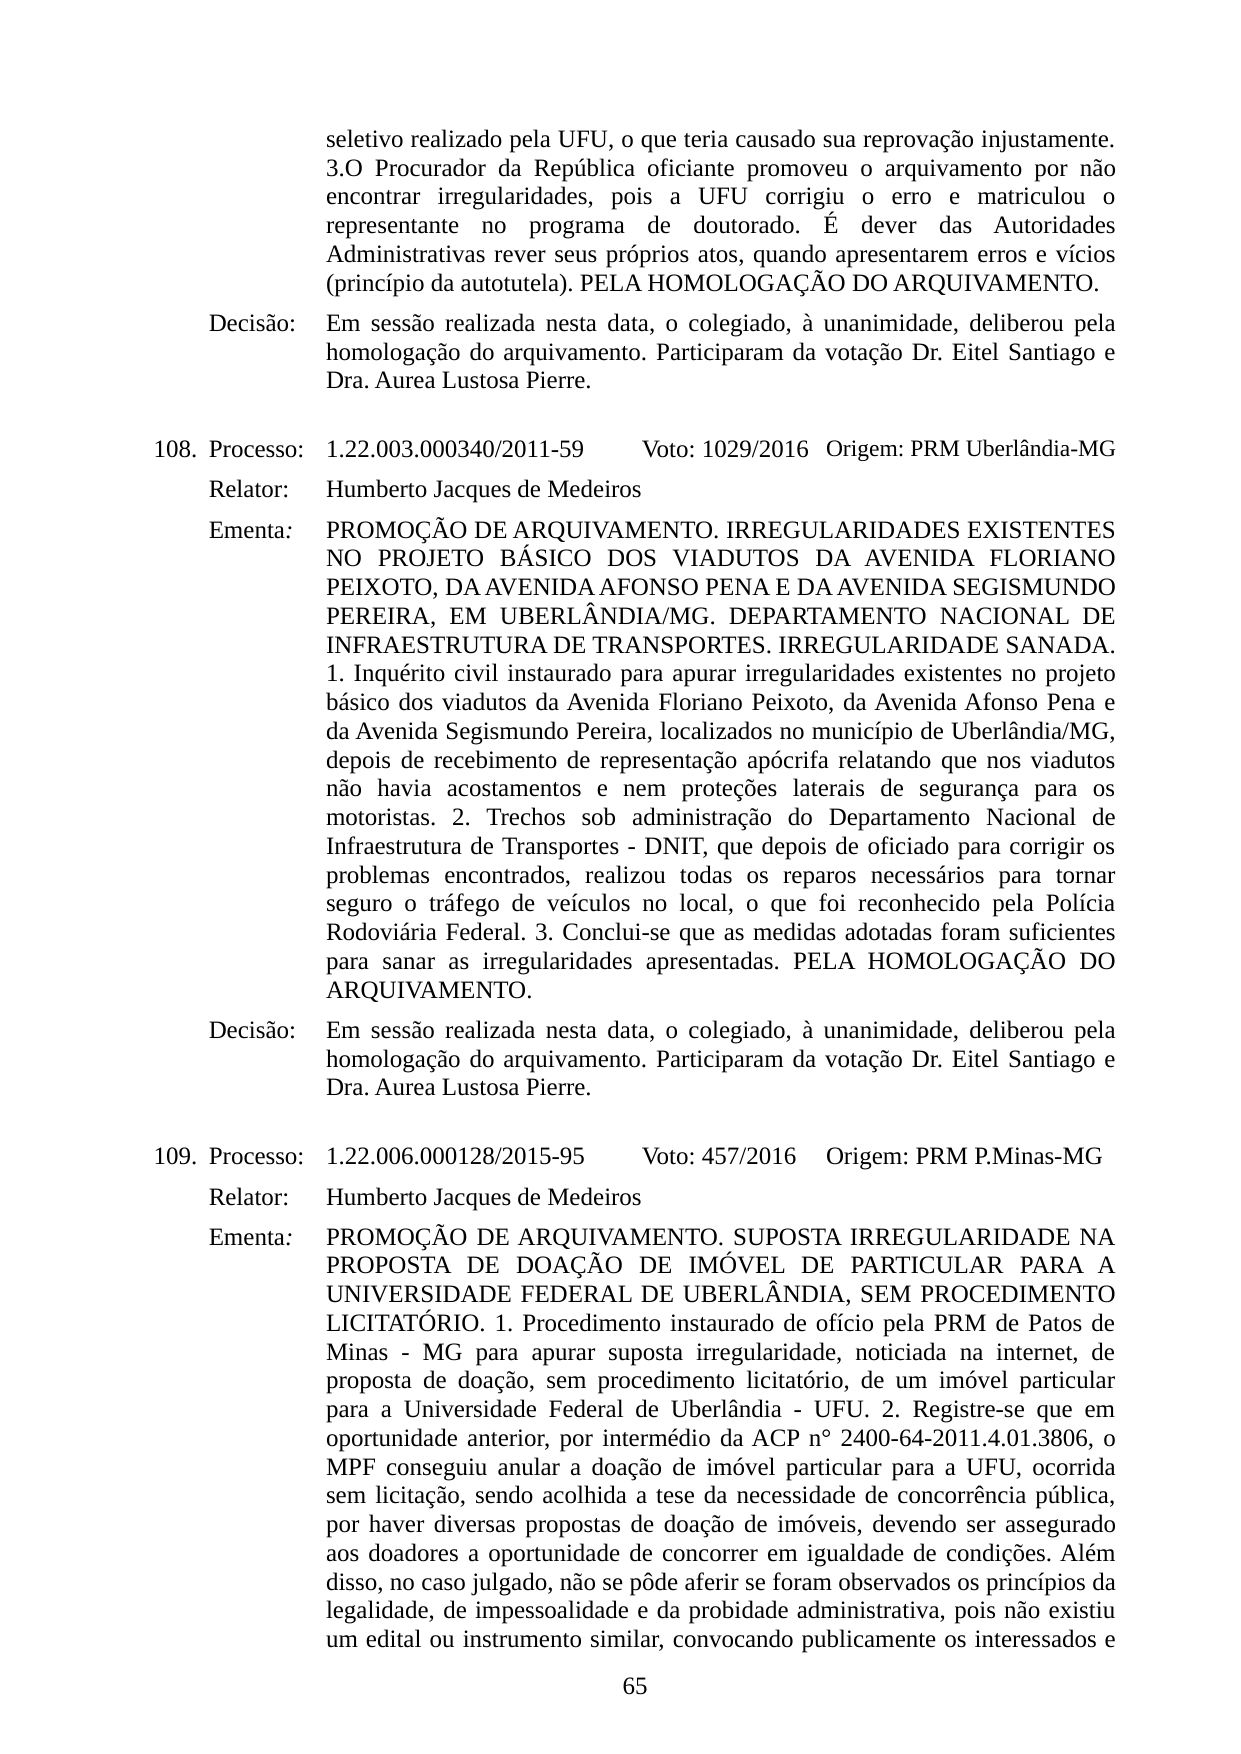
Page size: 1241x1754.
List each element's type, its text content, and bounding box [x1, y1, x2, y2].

table_cell [148, 1009, 203, 1107]
table_cell PROMOÇÃO DE ARQUIVAMENTO. IRREGULARIDADES EXISTENTES NO PROJETO BÁSICO DOS VIADUTOS DA AVENIDA FLORIANO PEIXOTO, DA AVENIDA AFONSO PENA E DA AVENIDA SEGISMUNDO PEREIRA, EM UBERLÂNDIA/MG. DEPARTAMENTO NACIONAL DE INFRAESTRUTURA DE TRANSPORTES. IRREGULARIDADE SANADA. 1. Inquérito civil instaurado para apurar irregularidades existentes no projeto básico dos viadutos da Avenida Floriano Peixoto, da Avenida Afonso Pena e da Avenida Segismundo Pereira, localizados no município de Uberlândia/MG, depois de recebimento de representação apócrifa relatando que nos viadutos não havia acostamentos e nem proteções laterais de segurança para os motoristas. 2. Trechos sob administração do Departamento Nacional de Infraestrutura de Transportes - DNIT, que depois de oficiado para corrigir os problemas encontrados, realizou todas os reparos necessários para tornar seguro o tráfego de veículos no local, o que foi reconhecido pela Polícia Rodoviária Federal. 3. Conclui-se que as medidas adotadas foram suficientes para sanar as irregularidades apresentadas. PELA HOMOLOGAÇÃO DO ARQUIVAMENTO. [320, 509, 1122, 1009]
table_cell Em sessão realizada nesta data, o colegiado, à unanimidade, deliberou pela homologação do arquivamento. Participaram da votação Dr. Eitel Santiago e Dra. Aurea Lustosa Pierre. [320, 302, 1122, 400]
table_header 109. [148, 1136, 203, 1176]
table_cell [148, 509, 203, 1009]
table_cell [203, 118, 320, 302]
table_header 1.22.003.000340/2011-59 [320, 429, 636, 469]
table_cell Decisão: [203, 302, 320, 400]
table_header Processo: [203, 1136, 320, 1176]
table_cell PROMOÇÃO DE ARQUIVAMENTO. SUPOSTA IRREGULARIDADE NA PROPOSTA DE DOAÇÃO DE IMÓVEL DE PARTICULAR PARA A UNIVERSIDADE FEDERAL DE UBERLÂNDIA, SEM PROCEDIMENTO LICITATÓRIO. 1. Procedimento instaurado de ofício pela PRM de Patos de Minas - MG para apurar suposta irregularidade, noticiada na internet, de proposta de doação, sem procedimento licitatório, de um imóvel particular para a Universidade Federal de Uberlândia - UFU. 2. Registre-se que em oportunidade anterior, por intermédio da ACP n° 2400-64-2011.4.01.3806, o MPF conseguiu anular a doação de imóvel particular para a UFU, ocorrida sem licitação, sendo acolhida a tese da necessidade de concorrência pública, por haver diversas propostas de doação de imóveis, devendo ser assegurado aos doadores a oportunidade de concorrer em igualdade de condições. Além disso, no caso julgado, não se pôde aferir se foram observados os princípios da legalidade, de impessoalidade e da probidade administrativa, pois não existiu um edital ou instrumento similar, convocando publicamente os interessados e [320, 1216, 1122, 1659]
table_cell [148, 1176, 203, 1216]
table_cell seletivo realizado pela UFU, o que teria causado sua reprovação injustamente. 3.O Procurador da República oficiante promoveu o arquivamento por não encontrar irregularidades, pois a UFU corrigiu o erro e matriculou o representante no programa de doutorado. É dever das Autoridades Administrativas rever seus próprios atos, quando apresentarem erros e vícios (princípio da autotutela). PELA HOMOLOGAÇÃO DO ARQUIVAMENTO. [320, 118, 1122, 302]
table_cell [148, 1216, 203, 1659]
table_cell Humberto Jacques de Medeiros [320, 1176, 1122, 1216]
table_cell Decisão: [203, 1009, 320, 1107]
table_cell Relator: [203, 1176, 320, 1216]
table_cell Ementa: [203, 1216, 320, 1659]
table_header Processo: [203, 429, 320, 469]
table_cell Humberto Jacques de Medeiros [320, 469, 1122, 509]
table_header 1.22.006.000128/2015-95 [320, 1136, 636, 1176]
table_header Origem: PRM P.Minas-MG [820, 1136, 1122, 1176]
table_cell Ementa: [203, 509, 320, 1009]
table_header 108. [148, 429, 203, 469]
table_cell Relator: [203, 469, 320, 509]
table_cell Em sessão realizada nesta data, o colegiado, à unanimidade, deliberou pela homologação do arquivamento. Participaram da votação Dr. Eitel Santiago e Dra. Aurea Lustosa Pierre. [320, 1009, 1122, 1107]
table_cell [148, 469, 203, 509]
table_header Voto: 1029/2016 [636, 429, 820, 469]
table_header Origem: PRM Uberlândia-MG [820, 429, 1122, 469]
table_cell [148, 302, 203, 400]
table_cell [148, 118, 203, 302]
table_header Voto: 457/2016 [636, 1136, 820, 1176]
